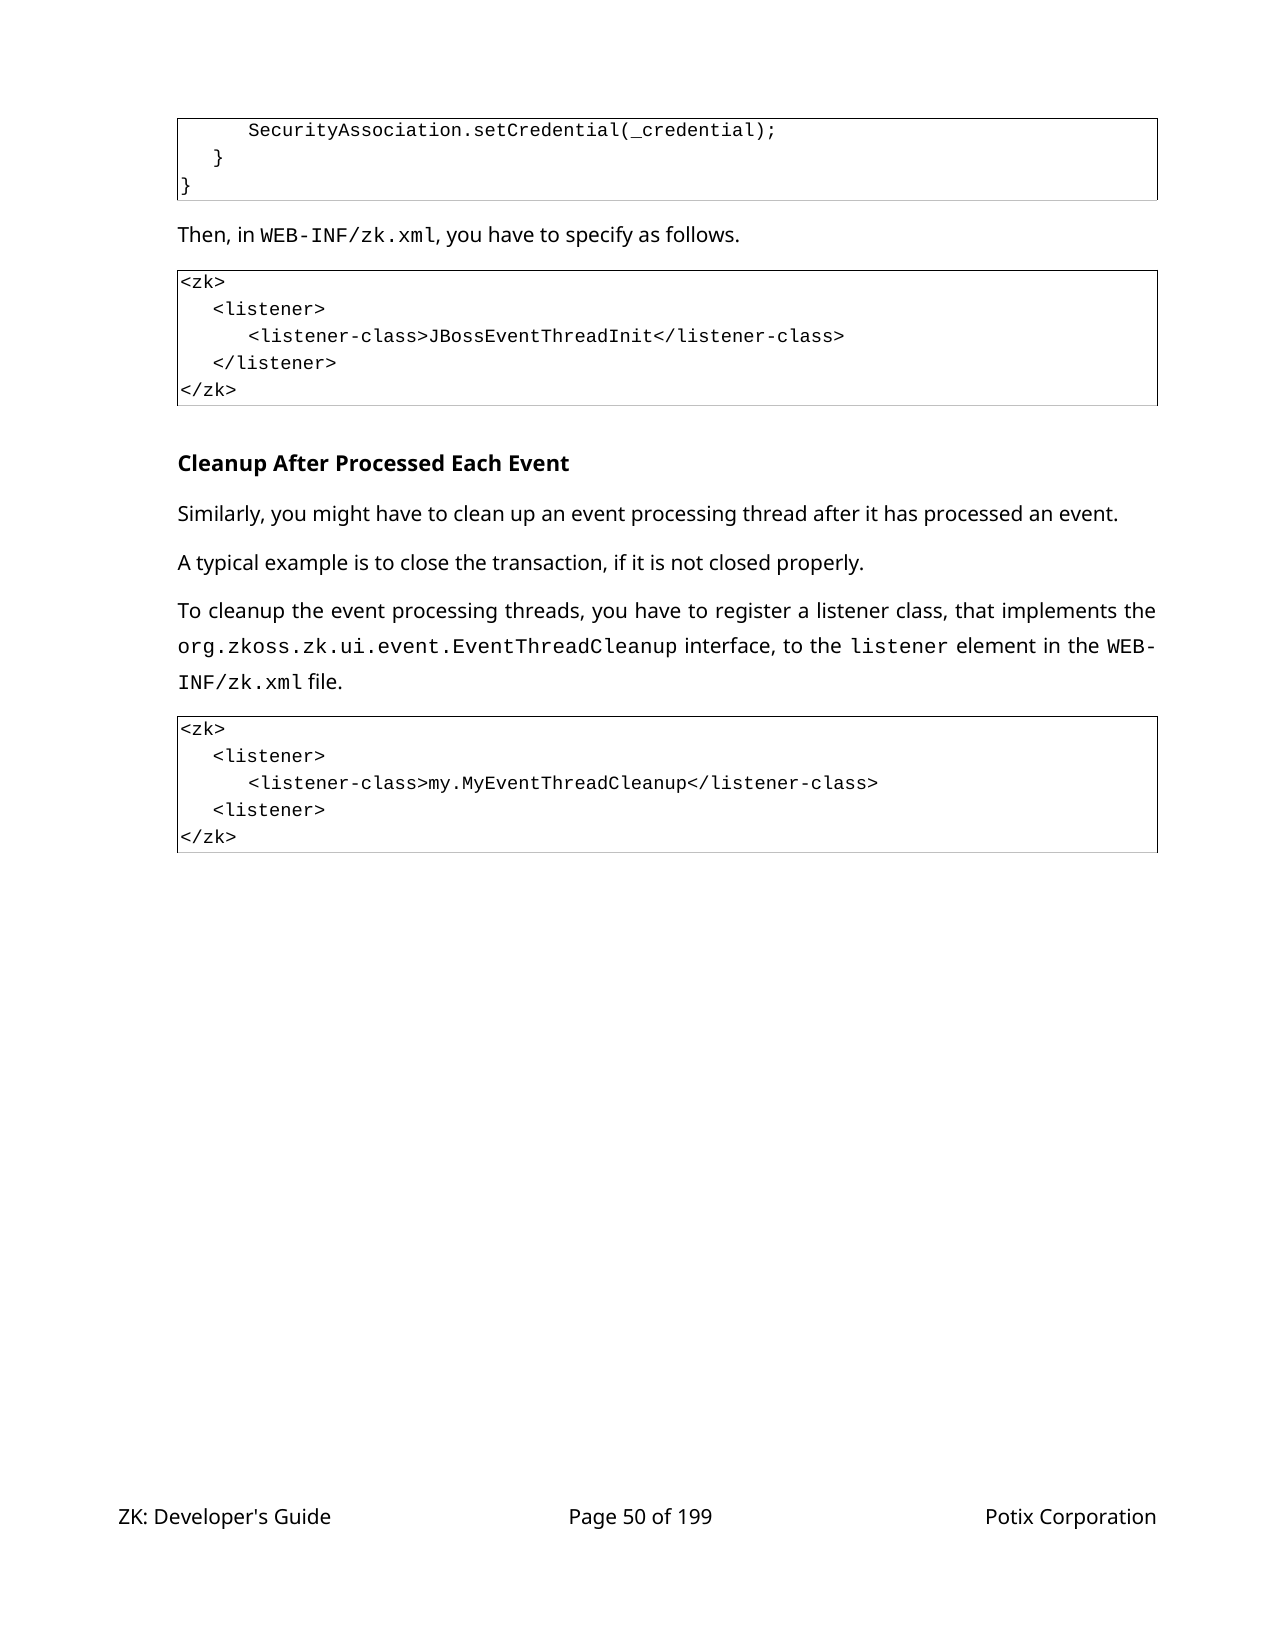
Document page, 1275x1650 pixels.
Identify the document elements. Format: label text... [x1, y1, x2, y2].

text <listener> [178, 743, 1157, 768]
text </listener> [178, 351, 1157, 375]
text <zk> [178, 271, 1157, 294]
text </zk> [178, 378, 1157, 405]
text Then, in WEB-INF/zk.xml, you have to specify as follows. [177, 220, 1157, 249]
text SecurityAssociation.setCredential(_credential); [178, 119, 1157, 142]
text } [178, 145, 1157, 169]
text <listener> [178, 297, 1157, 321]
text <listener> [178, 798, 1157, 822]
text <listener-class>JBossEventThreadInit</listener-class> [178, 324, 1157, 348]
text <zk> [178, 717, 1157, 741]
text To cleanup the event processing threads, you have to register a listener class, that implements the org.zkoss.zk.ui.event.EventThreadCleanup interface, to the listener element in the WEB-INF/zk.xml file. [177, 596, 1157, 696]
text Similarly, you might have to clean up an event processing thread after it has processed an event. [177, 499, 1157, 527]
text <listener-class>my.MyEventThreadCleanup</listener-class> [178, 771, 1157, 795]
text </zk> [178, 825, 1157, 852]
text } [178, 172, 1157, 200]
subtitle Cleanup After Processed Each Event [177, 448, 1157, 478]
text A typical example is to close the transaction, if it is not closed properly. [177, 548, 1157, 576]
